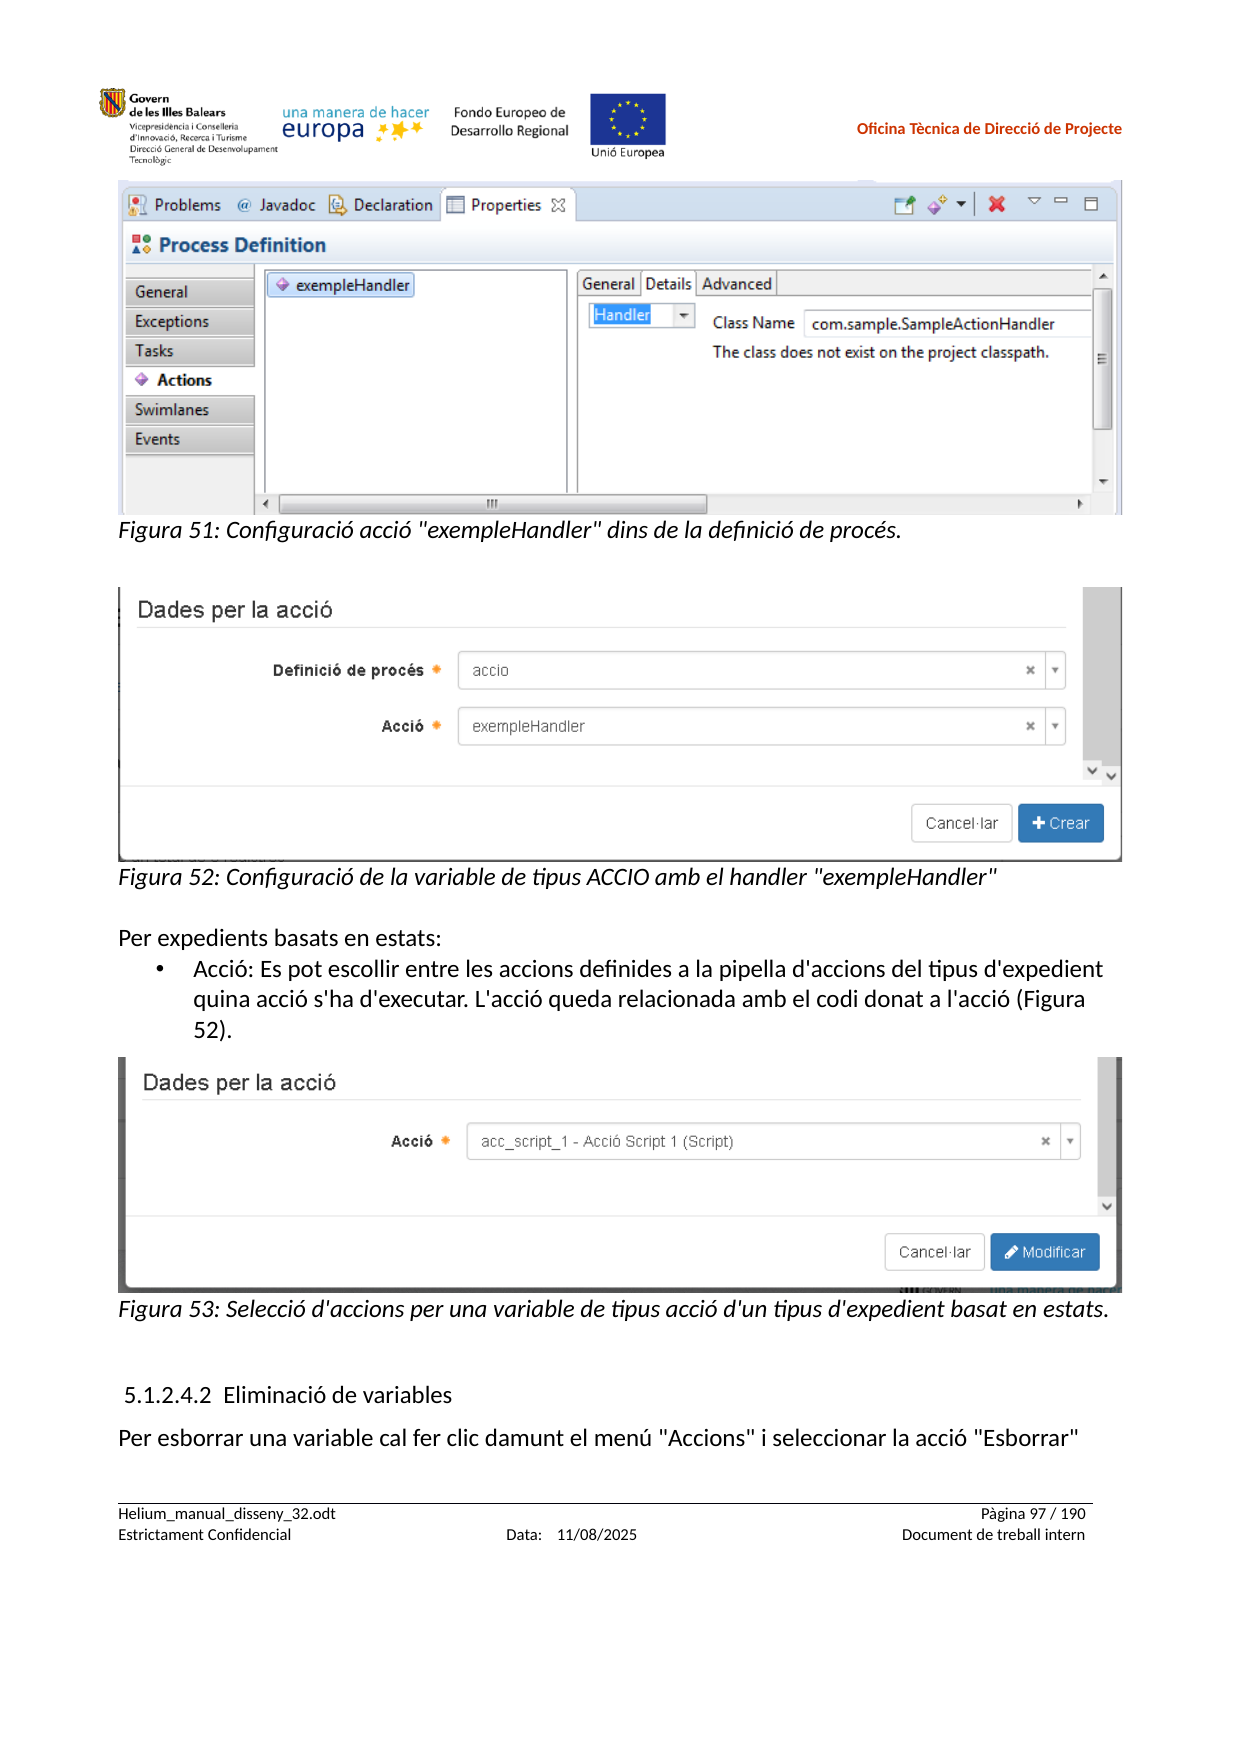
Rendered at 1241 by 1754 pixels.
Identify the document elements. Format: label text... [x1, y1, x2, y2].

list Acció: Es pot escollir entre les accions definides a la pipella d'accions del tipus d'expedient quina acció s'ha d'executar. L'acció queda relacionada amb el codi donat a l'acció (Figura 52). [156, 953, 1122, 1044]
text Figura 52: Configuració de la variable de tipus ACCIO amb el handler "exempleHandler" [118, 862, 1122, 892]
text Per esborrar una variable cal fer clic damunt el menú "Accions" i seleccionar la acció "Esborrar" [118, 1422, 1122, 1452]
picture [118, 587, 1123, 862]
text Figura 53: Selecció d'accions per una variable de tipus acció d'un tipus d'expedient basat en estats. [118, 1293, 1122, 1323]
text Per expedients basats en estats: [118, 922, 1122, 953]
picture [118, 1057, 1123, 1293]
subtitle Eliminació de variables [118, 1379, 1122, 1409]
picture [99, 87, 668, 166]
text Figura 51: Configuració acció "exempleHandler" dins de la definició de procés. [118, 515, 1122, 545]
